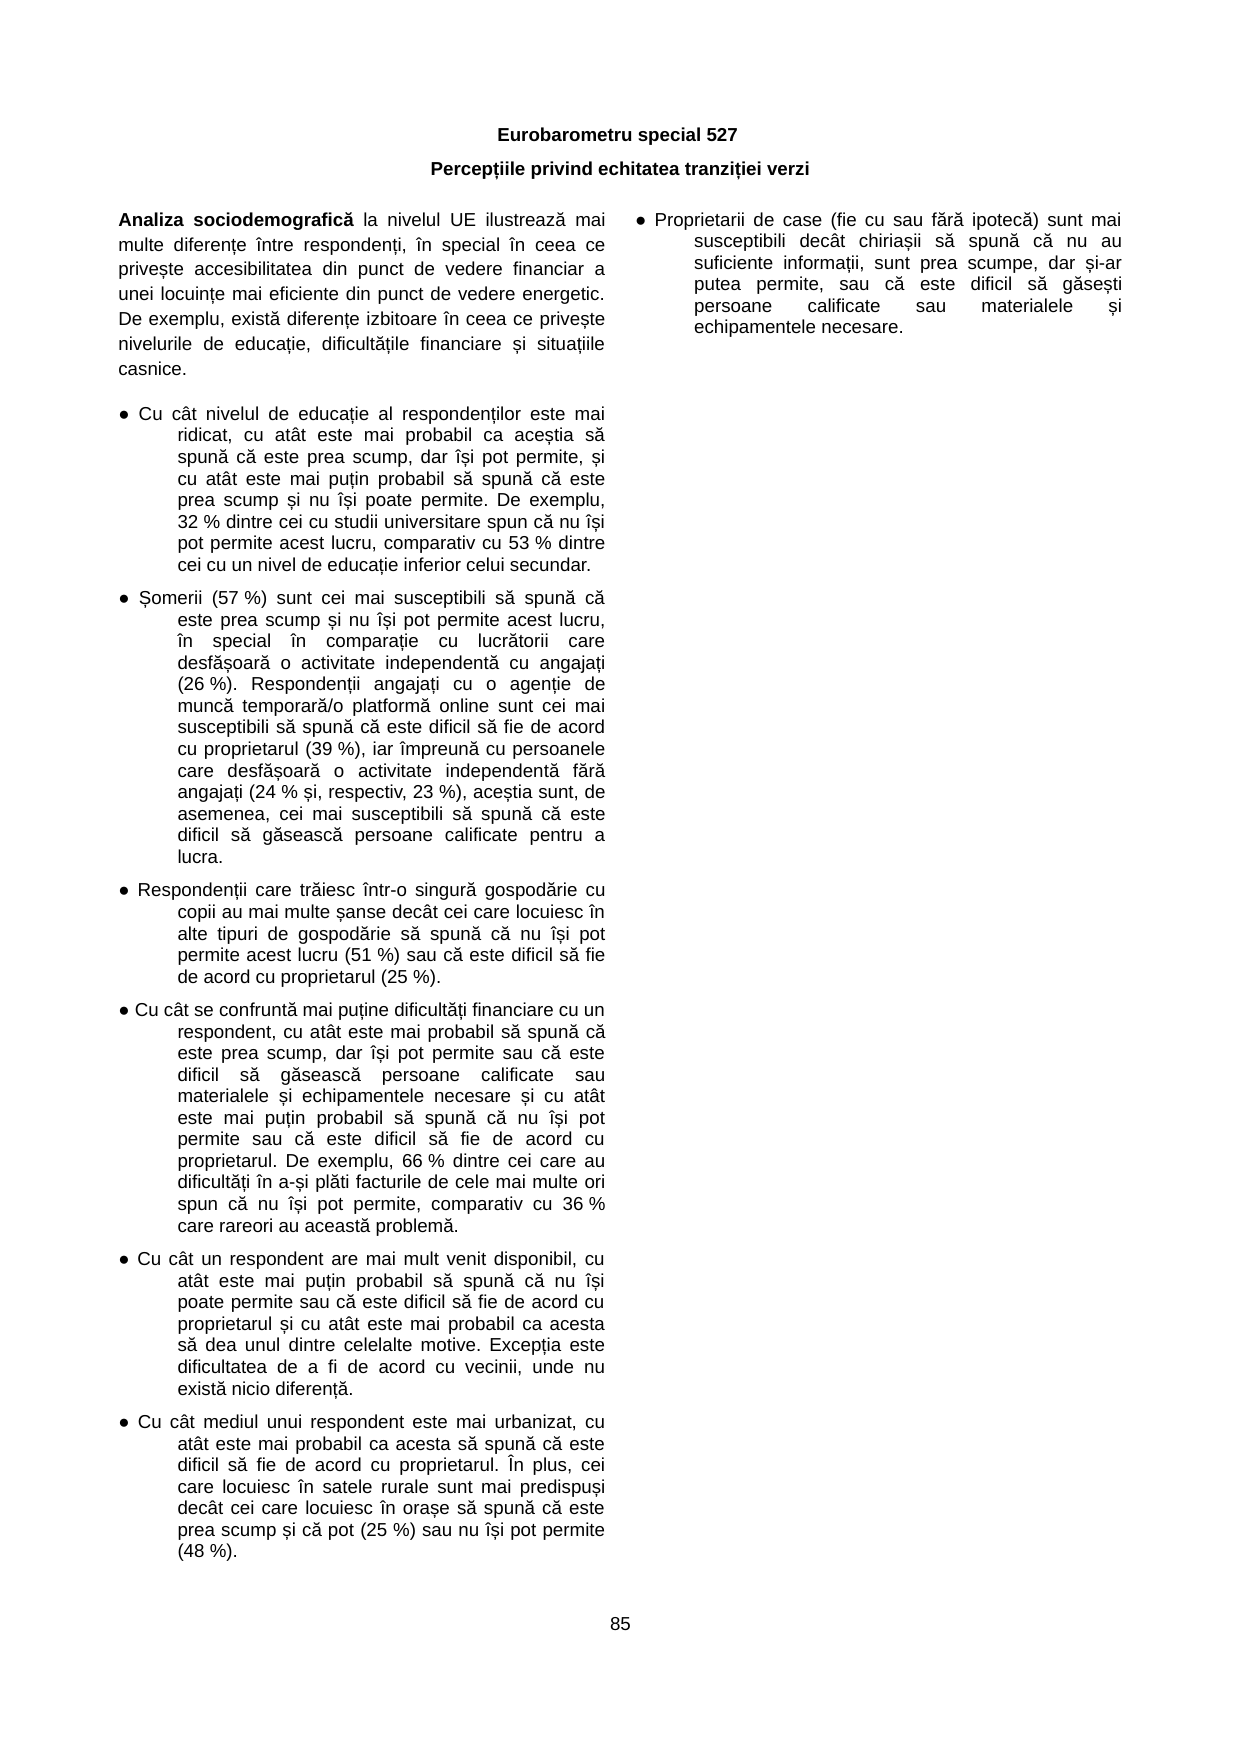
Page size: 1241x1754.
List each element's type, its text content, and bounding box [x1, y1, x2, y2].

text ● Cu cât se confruntă mai puține dificultăți financiare cu un respondent, cu atât este mai probabil să spună că este prea scump, dar își pot permite sau că este dificil să găsească persoane calificate sau materialele și echipamentele necesare și cu atât este mai puțin probabil să spună că nu își pot permite sau că este dificil să fie de acord cu proprietarul. De exemplu, 66 % dintre cei care au dificultăți în a-și plăti facturile de cele mai multe ori spun că nu își pot permite, comparativ cu 36 % care rareori au această problemă. [118, 999, 605, 1236]
text ● Șomerii (57 %) sunt cei mai susceptibili să spună că este prea scump și nu își pot permite acest lucru, în special în comparație cu lucrătorii care desfășoară o activitate independentă cu angajați (26 %). Respondenții angajați cu o agenție de muncă temporară/o platformă online sunt cei mai susceptibili să spună că este dificil să fie de acord cu proprietarul (39 %), iar împreună cu persoanele care desfășoară o activitate independentă fără angajați (24 % și, respectiv, 23 %), aceștia sunt, de asemenea, cei mai susceptibili să spună că este dificil să găsească persoane calificate pentru a lucra. [118, 587, 605, 867]
text ● Cu cât nivelul de educație al respondenților este mai ridicat, cu atât este mai probabil ca aceștia să spună că este prea scump, dar își pot permite, și cu atât este mai puțin probabil să spună că este prea scump și nu își poate permite. De exemplu, 32 % dintre cei cu studii universitare spun că nu își pot permite acest lucru, comparativ cu 53 % dintre cei cu un nivel de educație inferior celui secundar. [118, 403, 605, 575]
text ● Cu cât un respondent are mai mult venit disponibil, cu atât este mai puțin probabil să spună că nu își poate permite sau că este dificil să fie de acord cu proprietarul și cu atât este mai probabil ca acesta să dea unul dintre celelalte motive. Excepția este dificultatea de a fi de acord cu vecinii, unde nu există nicio diferență. [118, 1248, 605, 1399]
text ● Cu cât mediul unui respondent este mai urbanizat, cu atât este mai probabil ca acesta să spună că este dificil să fie de acord cu proprietarul. În plus, cei care locuiesc în satele rurale sunt mai predispuși decât cei care locuiesc în orașe să spună că este prea scump și că pot (25 %) sau nu își pot permite (48 %). [118, 1411, 605, 1562]
text Analiza sociodemografică la nivelul UE ilustrează mai multe diferențe între respondenți, în special în ceea ce privește accesibilitatea din punct de vedere financiar a unei locuințe mai eficiente din punct de vedere energetic. De exemplu, există diferențe izbitoare în ceea ce privește nivelurile de educație, dificultățile financiare și situațiile casnice. [118, 208, 605, 379]
text ● Respondenții care trăiesc într-o singură gospodărie cu copii au mai multe șanse decât cei care locuiesc în alte tipuri de gospodărie să spună că nu își pot permite acest lucru (51 %) sau că este dificil să fie de acord cu proprietarul (25 %). [118, 879, 605, 987]
text ● Proprietarii de case (fie cu sau fără ipotecă) sunt mai susceptibili decât chiriașii să spună că nu au suficiente informații, sunt prea scumpe, dar și-ar putea permite, sau că este dificil să găsești persoane calificate sau materialele și echipamentele necesare. [635, 208, 1122, 338]
